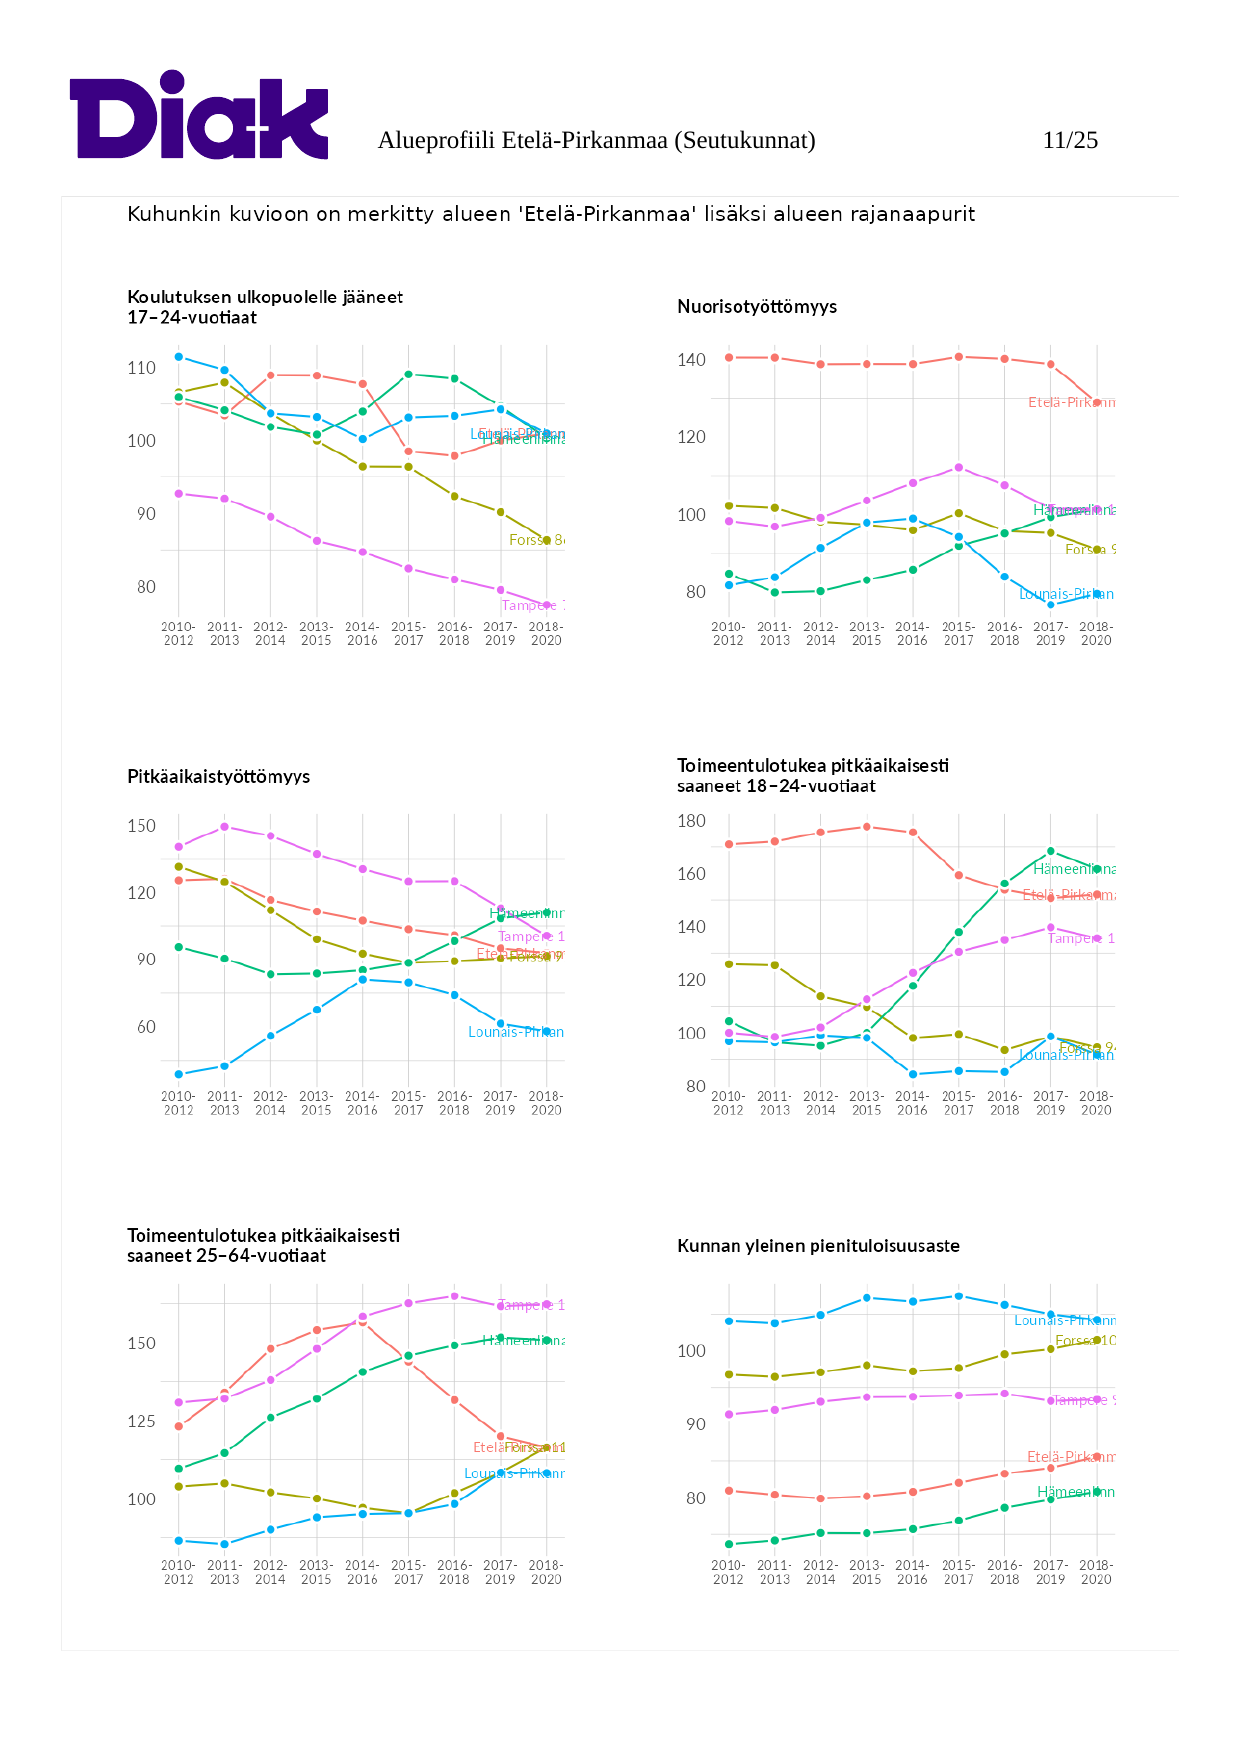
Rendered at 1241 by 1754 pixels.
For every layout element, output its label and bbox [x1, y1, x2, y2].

picture [61, 196, 1179, 1651]
